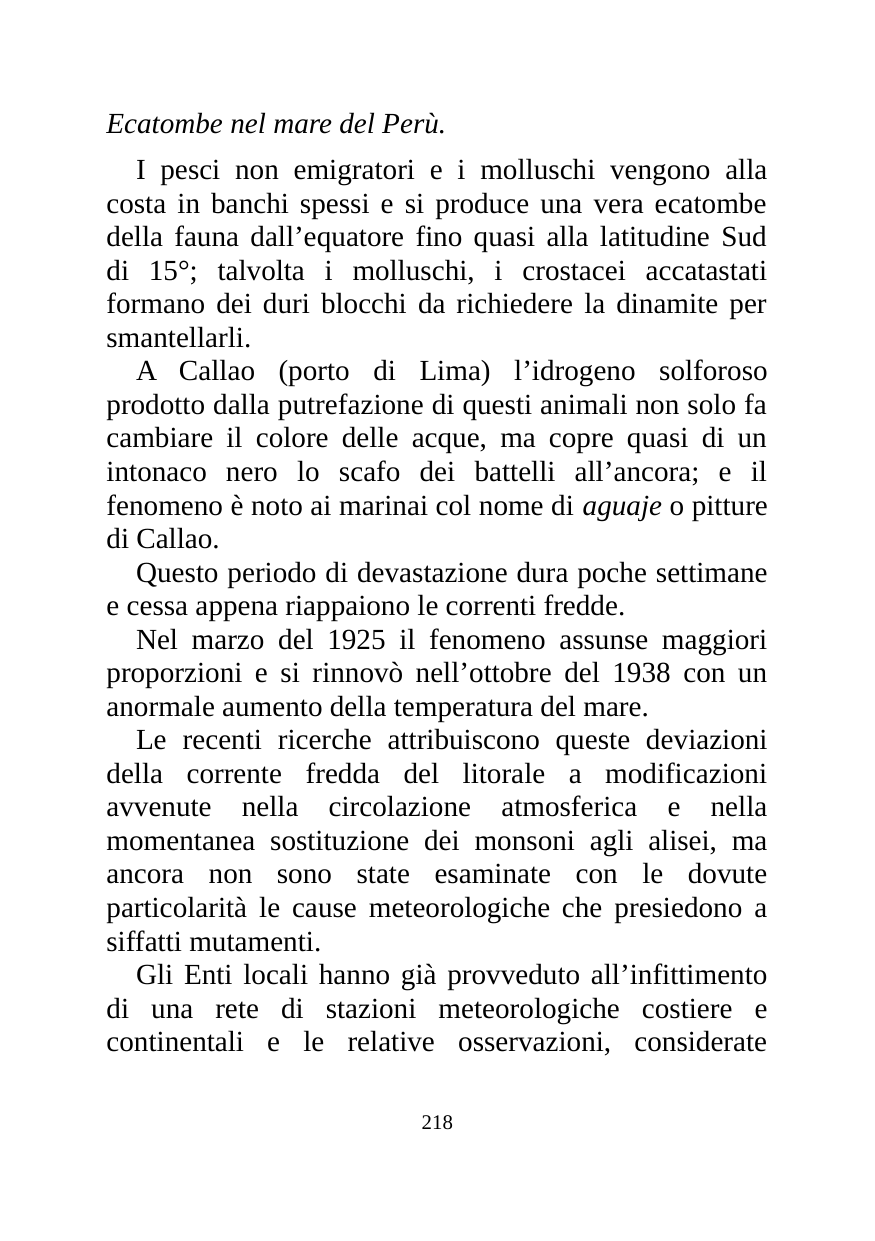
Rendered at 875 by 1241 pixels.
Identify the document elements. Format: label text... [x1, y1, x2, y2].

text Questo periodo di devastazione dura poche settimane e cessa appena riappaiono le correnti fredde. [106, 555, 768, 622]
text Gli Enti locali hanno già provveduto all’infittimento di una rete di stazioni meteorologiche costiere e continentali e le relative osservazioni, considerate [106, 957, 768, 1058]
text Nel marzo del 1925 il fenomeno assunse maggiori proporzioni e si rinnovò nell’ottobre del 1938 con un anormale aumento della temperatura del mare. [106, 622, 768, 722]
text Le recenti ricerche attribuiscono queste deviazioni della corrente fredda del litorale a modificazioni avvenute nella circolazione atmosferica e nella momentanea sostituzione dei monsoni agli alisei, ma ancora non sono state esaminate con le dovute particolarità le cause meteorologiche che presiedono a siffatti mutamenti. [106, 722, 768, 957]
text I pesci non emigratori e i molluschi vengono alla costa in banchi spessi e si produce una vera ecatombe della fauna dall’equatore fino quasi alla latitudine Sud di 15°; talvolta i molluschi, i crostacei accatastati formano dei duri blocchi da richiedere la dinamite per smantellarli. [106, 152, 768, 353]
text A Callao (porto di Lima) l’idrogeno solforoso prodotto dalla putrefazione di questi animali non solo fa cambiare il colore delle acque, ma copre quasi di un intonaco nero lo scafo dei battelli all’ancora; e il fenomeno è noto ai marinai col nome di aguaje o pitture di Callao. [106, 353, 768, 555]
subtitle Ecatombe nel mare del Perù. [106, 106, 768, 140]
